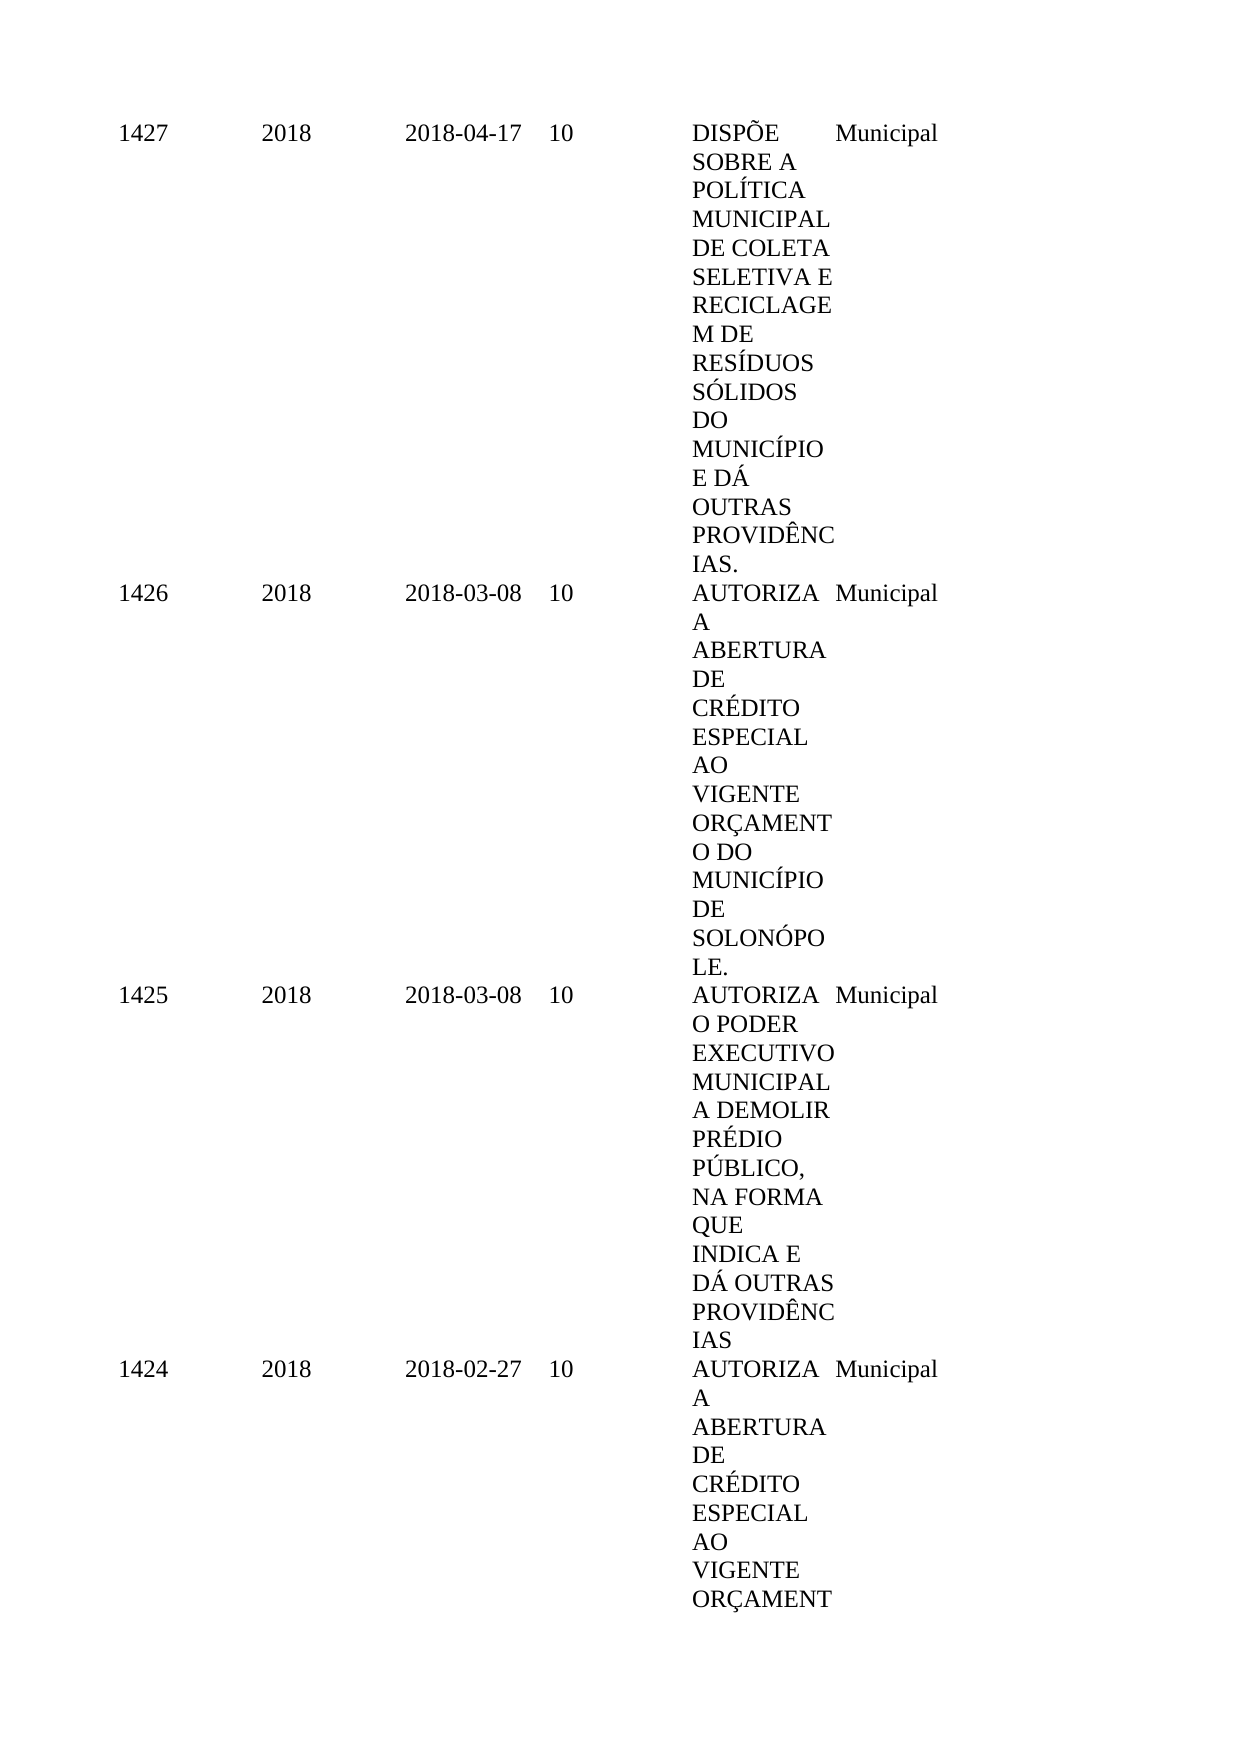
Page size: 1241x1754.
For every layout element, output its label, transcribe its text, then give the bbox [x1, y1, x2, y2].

table_cell 2018-03-08 [405, 981, 548, 1354]
table_cell Municipal [835, 118, 979, 578]
table_cell [979, 981, 1122, 1354]
table_cell 10 [548, 118, 692, 578]
table_cell Municipal [835, 981, 979, 1354]
table_cell 10 [548, 578, 692, 981]
table_cell 2018 [261, 981, 405, 1354]
table_cell 10 [548, 1354, 692, 1613]
table_cell AUTORIZA O PODER EXECUTIVO MUNICIPAL A DEMOLIR PRÉDIO PÚBLICO, NA FORMA QUE INDICA E DÁ OUTRAS PROVIDÊNCIAS [692, 981, 835, 1354]
table_cell 1426 [118, 578, 261, 981]
table_cell AUTORIZA A ABERTURA DE CRÉDITO ESPECIAL AO VIGENTE ORÇAMENT [692, 1354, 835, 1613]
table_cell 2018 [261, 1354, 405, 1613]
table_cell 2018-04-17 [405, 118, 548, 578]
table_cell [979, 1354, 1122, 1613]
table_cell 2018 [261, 118, 405, 578]
table_cell 1427 [118, 118, 261, 578]
table_cell Municipal [835, 578, 979, 981]
table_cell DISPÕE SOBRE A POLÍTICA MUNICIPAL DE COLETA SELETIVA E RECICLAGEM DE RESÍDUOS SÓLIDOS DO MUNICÍPIO E DÁ OUTRAS PROVIDÊNCIAS. [692, 118, 835, 578]
table_cell AUTORIZA A ABERTURA DE CRÉDITO ESPECIAL AO VIGENTE ORÇAMENTO DO MUNICÍPIO DE SOLONÓPOLE. [692, 578, 835, 981]
table_cell 2018-02-27 [405, 1354, 548, 1613]
table_cell 1425 [118, 981, 261, 1354]
table_cell 2018 [261, 578, 405, 981]
table_cell [979, 118, 1122, 578]
table_cell 10 [548, 981, 692, 1354]
table_cell Municipal [835, 1354, 979, 1613]
table_cell [979, 578, 1122, 981]
table_cell 1424 [118, 1354, 261, 1613]
table_cell 2018-03-08 [405, 578, 548, 981]
